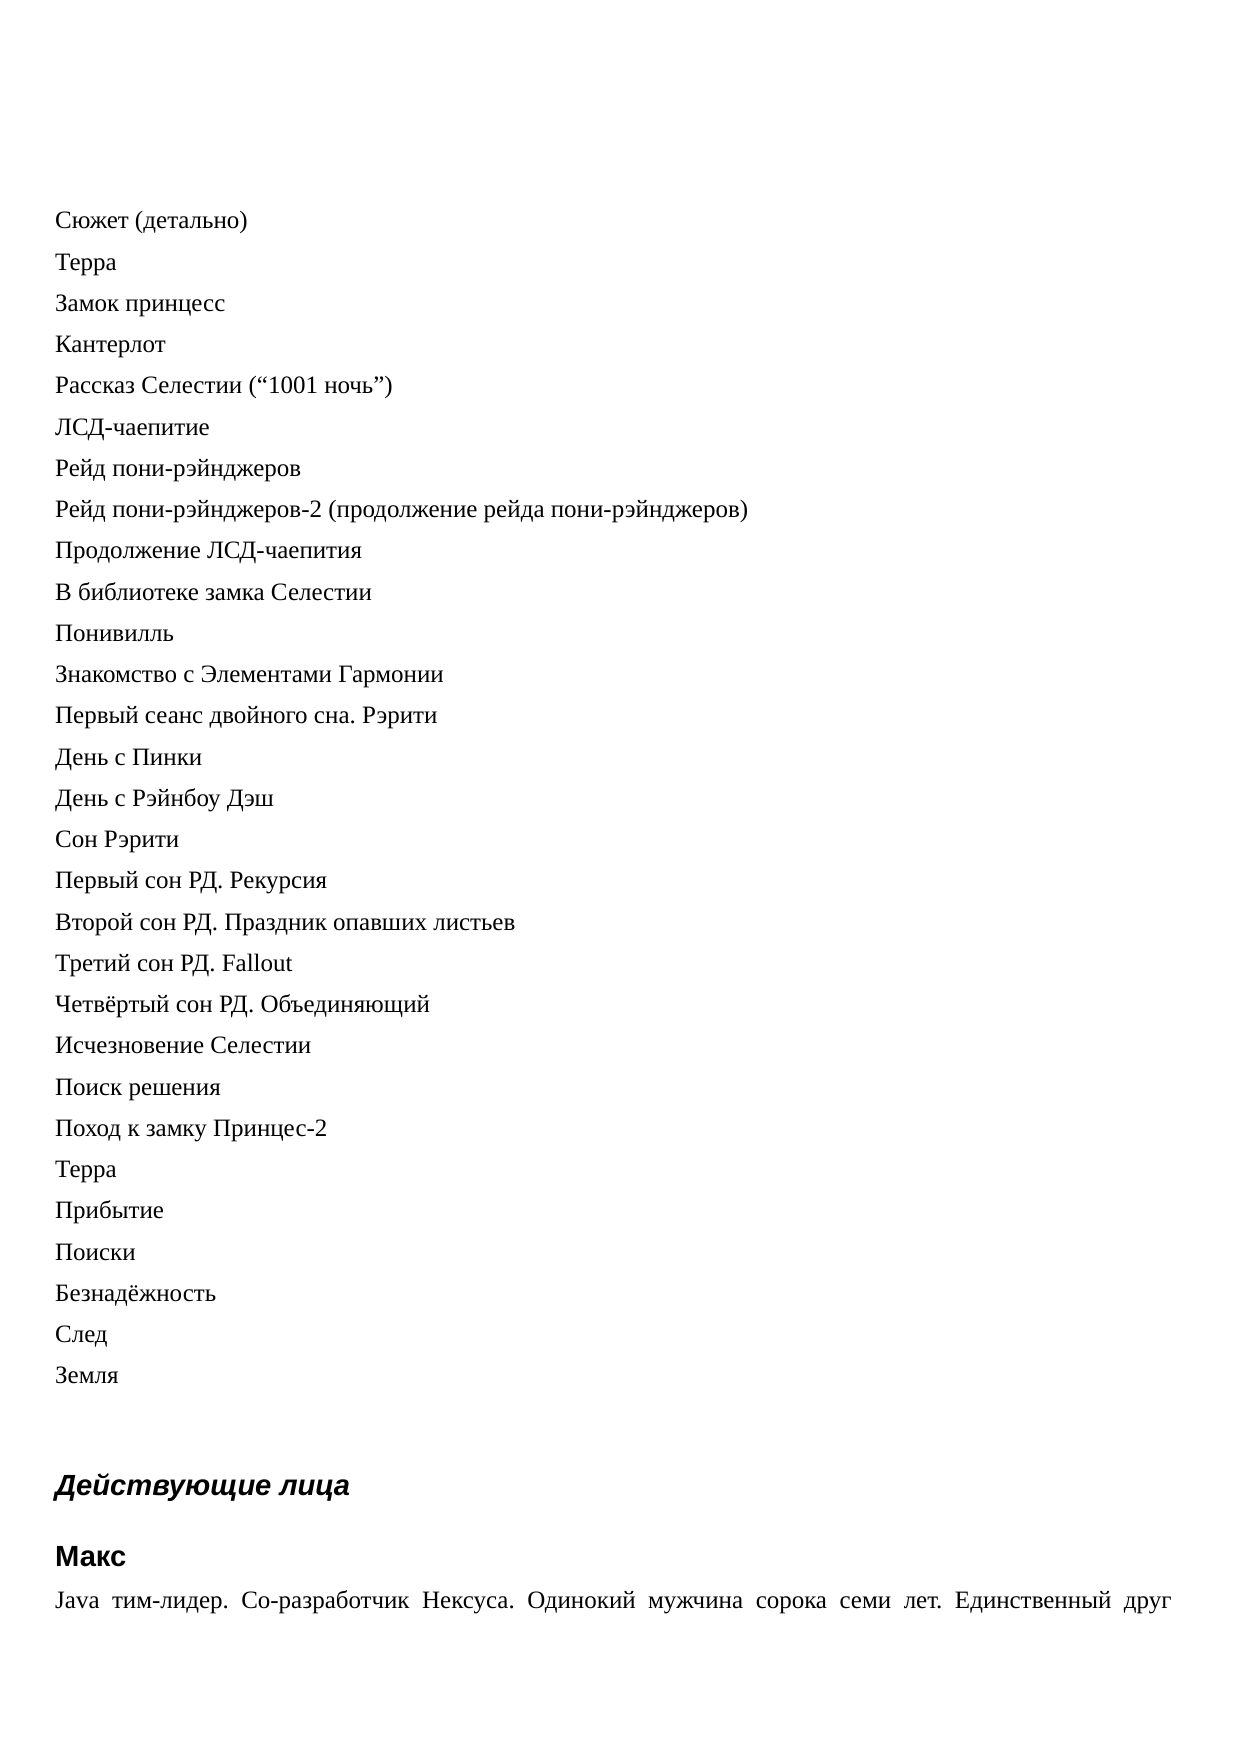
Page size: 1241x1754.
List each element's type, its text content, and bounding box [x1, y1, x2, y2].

text День с Рэйнбоу Дэш [55, 783, 1172, 812]
text Первый сеанс двойного сна. Рэрити [55, 700, 1172, 729]
text Исчезновение Селестии [55, 1030, 1172, 1059]
text Рейд пони-рэйнджеров-2 (продолжение рейда пони-рэйнджеров) [55, 494, 1172, 523]
text Понивилль [55, 618, 1172, 647]
text Прибытие [55, 1195, 1172, 1224]
text ЛСД-чаепитие [55, 412, 1172, 440]
text Сон Рэрити [55, 824, 1172, 853]
text Java тим-лидер. Со-разработчик Нексуса. Одинокий мужчина сорока семи лет. Единственный друг [55, 1585, 1172, 1614]
text Терра [55, 1154, 1172, 1183]
text Рейд пони-рэйнджеров [55, 453, 1172, 482]
text Поиск решения [55, 1072, 1172, 1100]
text Третий сон РД. Fallout [55, 948, 1172, 977]
subtitle Макс [55, 1539, 1172, 1572]
text Продолжение ЛСД-чаепития [55, 535, 1172, 564]
text Земля [55, 1360, 1172, 1389]
text Терра [55, 247, 1172, 275]
text Первый сон РД. Рекурсия [55, 865, 1172, 894]
text В библиотеке замка Селестии [55, 577, 1172, 605]
text Поиски [55, 1237, 1172, 1265]
text След [55, 1319, 1172, 1348]
text Безнадёжность [55, 1278, 1172, 1307]
text Поход к замку Принцес-2 [55, 1113, 1172, 1142]
text Второй сон РД. Праздник опавших листьев [55, 907, 1172, 935]
text Замок принцесс [55, 288, 1172, 317]
text Знакомство с Элементами Гармонии [55, 659, 1172, 688]
text Кантерлот [55, 329, 1172, 358]
text Рассказ Селестии (“1001 ночь”) [55, 370, 1172, 399]
subtitle Действующие лица [55, 1468, 1172, 1501]
text Сюжет (детально) [55, 205, 1172, 234]
text День с Пинки [55, 742, 1172, 770]
text Четвёртый сон РД. Объединяющий [55, 989, 1172, 1018]
